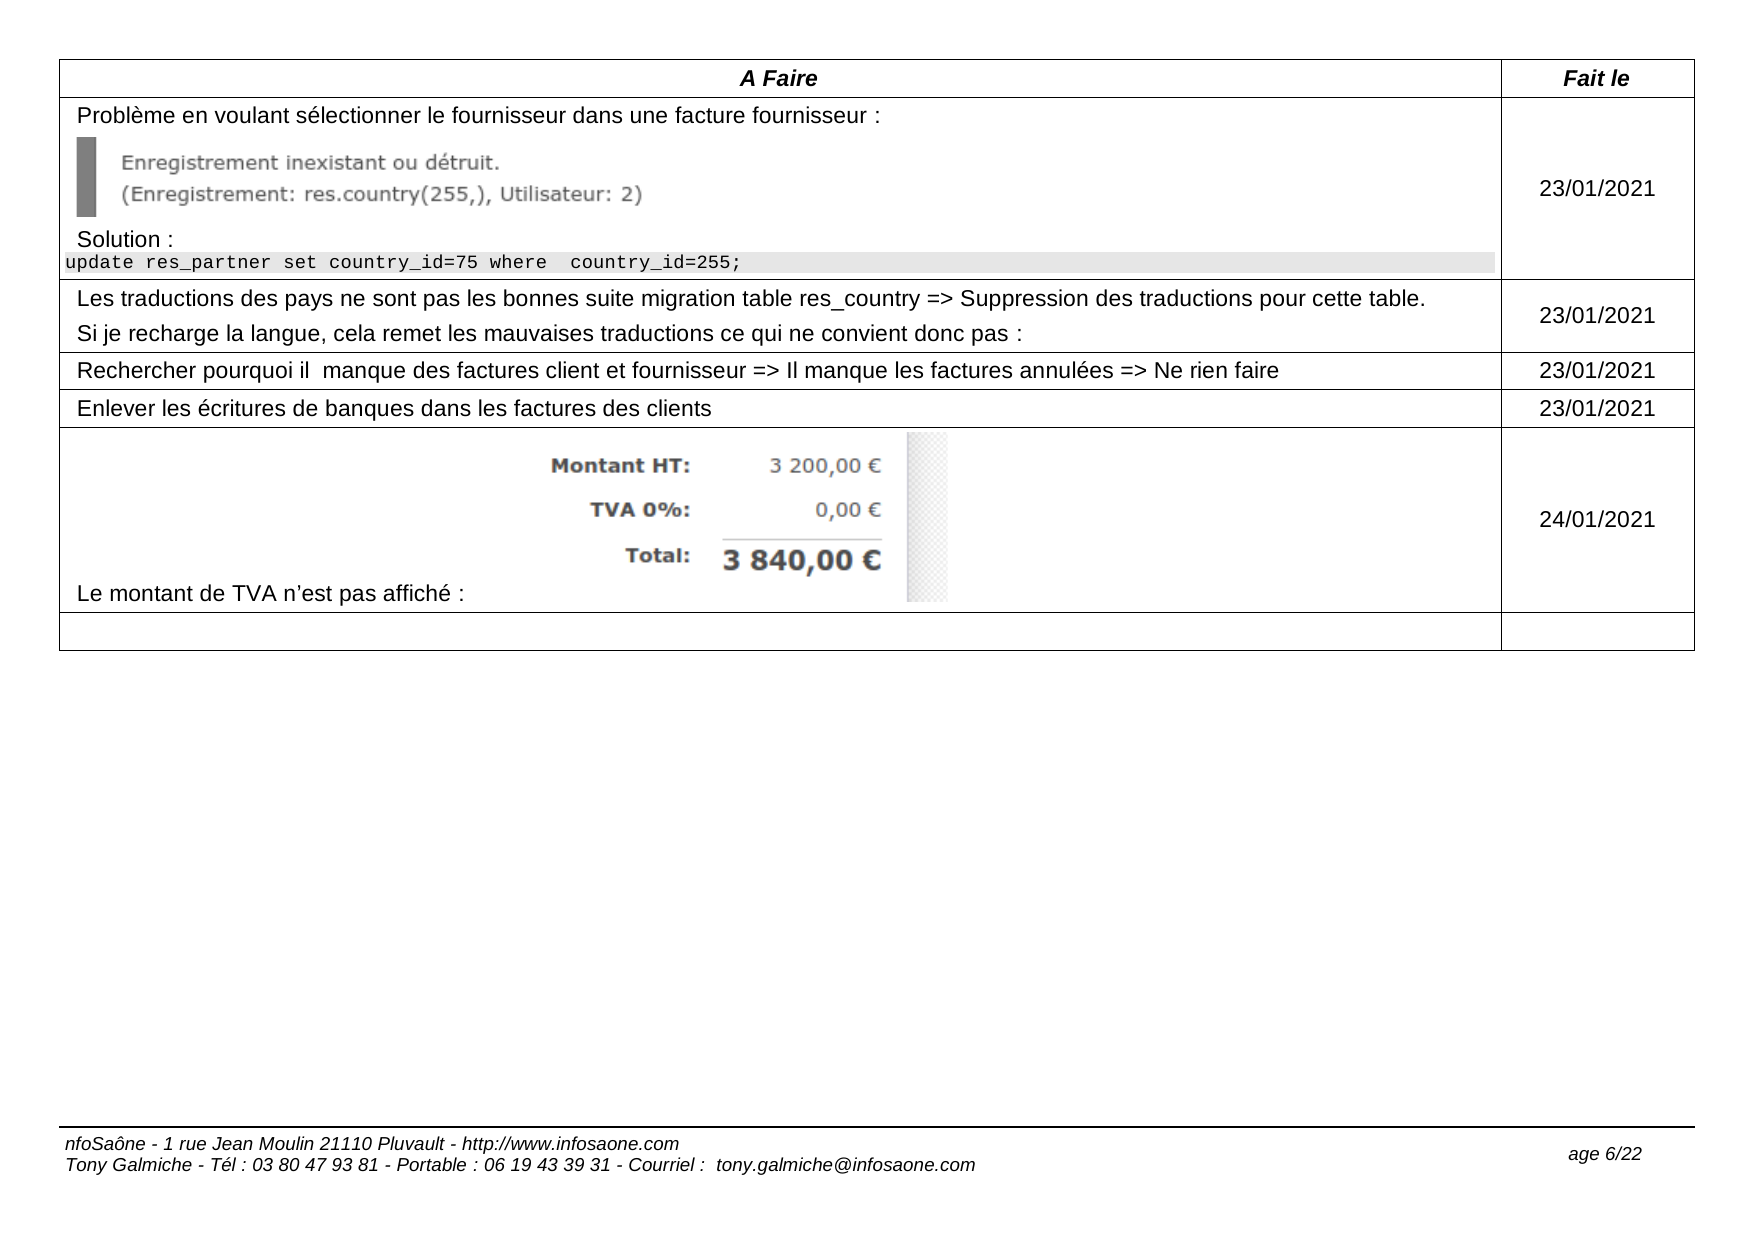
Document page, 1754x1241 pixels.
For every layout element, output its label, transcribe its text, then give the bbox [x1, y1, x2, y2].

table_cell [1502, 613, 1694, 650]
table_cell [60, 613, 1501, 650]
table_cell 23/01/2021 [1502, 353, 1694, 389]
table_cell Rechercher pourquoi il manque des factures client et fournisseur => Il manque les factures annulées => Ne rien faire [60, 353, 1501, 389]
table_cell 24/01/2021 [1502, 428, 1694, 612]
table_cell Le montant de TVA n’est pas affiché : [60, 428, 1501, 612]
table_cell 23/01/2021 [1502, 390, 1694, 427]
table_cell Les traductions des pays ne sont pas les bonnes suite migration table res_country => Suppression des traductions pour cette table. Si je recharge la langue, cela remet les mauvaises traductions ce qui ne convient donc pas : [60, 280, 1501, 352]
table_header A Faire [60, 60, 1501, 97]
table_header Fait le [1502, 60, 1694, 97]
table_cell 23/01/2021 [1502, 280, 1694, 352]
table_cell Enlever les écritures de banques dans les factures des clients [60, 390, 1501, 427]
picture [471, 432, 948, 602]
table_cell 23/01/2021 [1502, 98, 1694, 279]
picture [76, 137, 687, 217]
table_cell Problème en voulant sélectionner le fournisseur dans une facture fournisseur : Solution : update res_partner set country_id=75 where country_id=255; [60, 98, 1501, 279]
